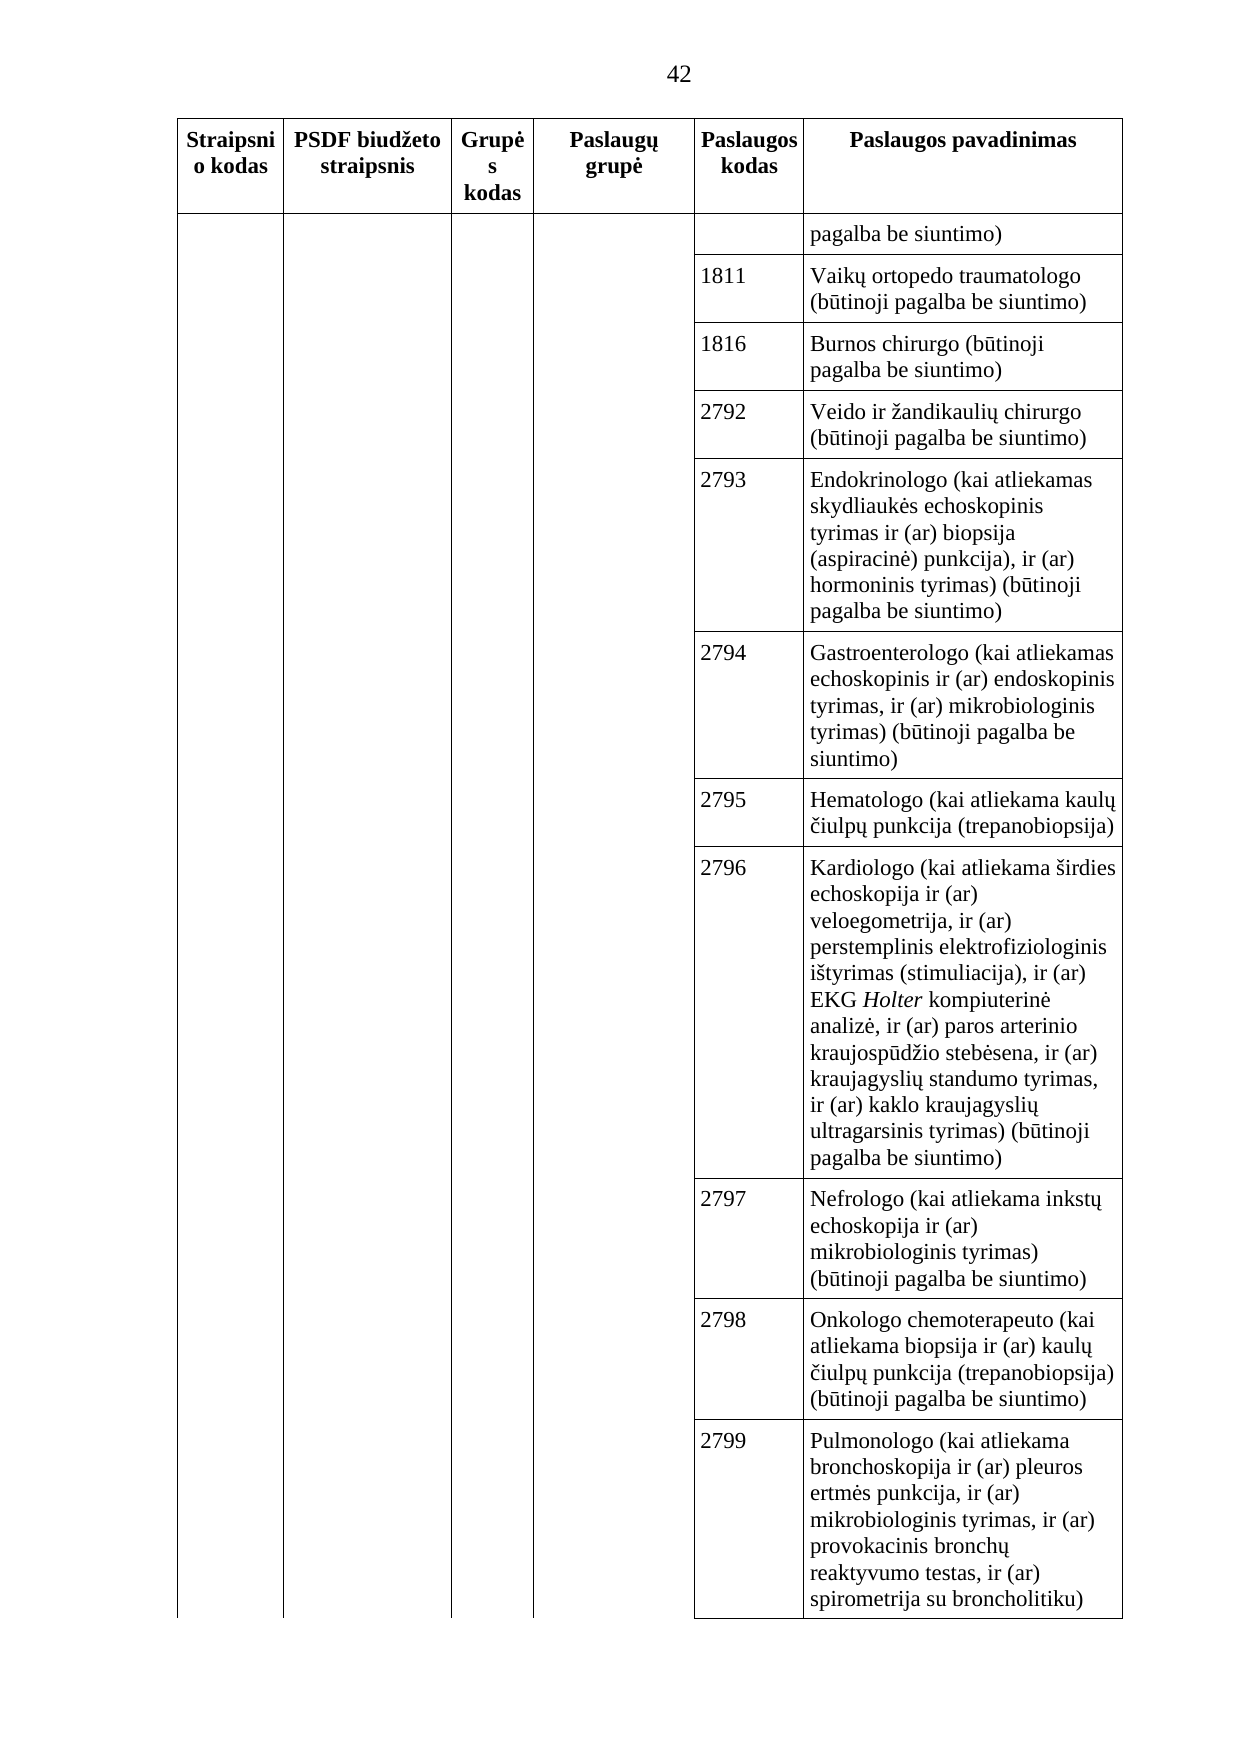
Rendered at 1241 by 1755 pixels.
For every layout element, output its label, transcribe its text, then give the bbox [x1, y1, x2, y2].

table_cell [534, 390, 694, 458]
table_cell [178, 214, 283, 254]
table_cell [452, 1178, 533, 1298]
table_cell [452, 322, 533, 390]
table_cell [452, 1298, 533, 1419]
table_cell Pulmonologo (kai atliekama bronchoskopija ir (ar) pleuros ertmės punkcija, ir (ar) mikrobiologinis tyrimas, ir (ar) provokacinis bronchų reaktyvumo testas, ir (ar) spirometrija su broncholitiku) [804, 1420, 1122, 1618]
table_cell 2799 [695, 1420, 803, 1618]
table_cell [452, 214, 533, 254]
table_cell 2798 [695, 1299, 803, 1419]
table_cell 2797 [695, 1179, 803, 1298]
table_header Straipsnio kodas [178, 119, 283, 212]
table_cell [178, 778, 283, 846]
table_cell 1816 [695, 323, 803, 390]
table_cell [178, 846, 283, 1177]
table_cell 2796 [695, 847, 803, 1177]
table_cell [534, 1298, 694, 1419]
table_cell Endokrinologo (kai atliekamas skydliaukės echoskopinis tyrimas ir (ar) biopsija (aspiracinė) punkcija), ir (ar) hormoninis tyrimas) (būtinoji pagalba be siuntimo) [804, 459, 1122, 631]
table_cell [452, 778, 533, 846]
table_cell [695, 214, 803, 254]
table_cell [452, 1419, 533, 1618]
table_cell [534, 778, 694, 846]
table_cell Kardiologo (kai atliekama širdies echoskopija ir (ar) veloegometrija, ir (ar) perstemplinis elektrofiziologinis ištyrimas (stimuliacija), ir (ar) EKG Holter kompiuterinė analizė, ir (ar) paros arterinio kraujospūdžio stebėsena, ir (ar) kraujagyslių standumo tyrimas, ir (ar) kaklo kraujagyslių ultragarsinis tyrimas) (būtinoji pagalba be siuntimo) [804, 847, 1122, 1177]
table_cell Nefrologo (kai atliekama inkstų echoskopija ir (ar) mikrobiologinis tyrimas) (būtinoji pagalba be siuntimo) [804, 1179, 1122, 1298]
table_cell [534, 322, 694, 390]
table_cell [178, 458, 283, 631]
table_cell Burnos chirurgo (būtinoji pagalba be siuntimo) [804, 323, 1122, 390]
table_cell [178, 390, 283, 458]
table_cell Veido ir žandikaulių chirurgo (būtinoji pagalba be siuntimo) [804, 391, 1122, 458]
table_header Paslaugos pavadinimas [804, 119, 1122, 212]
table_cell Vaikų ortopedo traumatologo (būtinoji pagalba be siuntimo) [804, 255, 1122, 322]
table_cell [178, 322, 283, 390]
table_cell [534, 631, 694, 778]
table_cell 1811 [695, 255, 803, 322]
table_cell 2794 [695, 632, 803, 778]
table_cell [534, 1419, 694, 1618]
table_cell [284, 214, 451, 254]
table_cell [452, 631, 533, 778]
table_cell [452, 254, 533, 322]
table_cell [452, 390, 533, 458]
table_header Paslaugų grupė [534, 119, 694, 212]
table_cell [178, 254, 283, 322]
table_cell [452, 846, 533, 1177]
table_cell pagalba be siuntimo) [804, 214, 1122, 254]
table_header Paslaugos kodas [695, 119, 803, 212]
table_cell [284, 254, 451, 322]
table_cell [534, 214, 694, 254]
table_cell [178, 1178, 283, 1298]
table_header PSDF biudžeto straipsnis [284, 119, 451, 212]
table_cell [284, 322, 451, 390]
table_cell [284, 1178, 451, 1298]
table_cell [284, 458, 451, 631]
table_cell [534, 1178, 694, 1298]
table_cell [284, 390, 451, 458]
table_cell [534, 254, 694, 322]
table_cell [178, 1419, 283, 1618]
table_cell [284, 778, 451, 846]
table_cell [452, 458, 533, 631]
table_cell Hematologo (kai atliekama kaulų čiulpų punkcija (trepanobiopsija) [804, 779, 1122, 846]
table_cell [534, 458, 694, 631]
table_cell Onkologo chemoterapeuto (kai atliekama biopsija ir (ar) kaulų čiulpų punkcija (trepanobiopsija) (būtinoji pagalba be siuntimo) [804, 1299, 1122, 1419]
table_cell 2792 [695, 391, 803, 458]
table_cell [178, 1298, 283, 1419]
table_cell [534, 846, 694, 1177]
table_cell Gastroenterologo (kai atliekamas echoskopinis ir (ar) endoskopinis tyrimas, ir (ar) mikrobiologinis tyrimas) (būtinoji pagalba be siuntimo) [804, 632, 1122, 778]
table_cell [284, 1419, 451, 1618]
table_cell 2793 [695, 459, 803, 631]
table_cell [284, 631, 451, 778]
table_header Grupės kodas [452, 119, 533, 212]
table_cell 2795 [695, 779, 803, 846]
table_cell [284, 846, 451, 1177]
table_cell [284, 1298, 451, 1419]
table_cell [178, 631, 283, 778]
